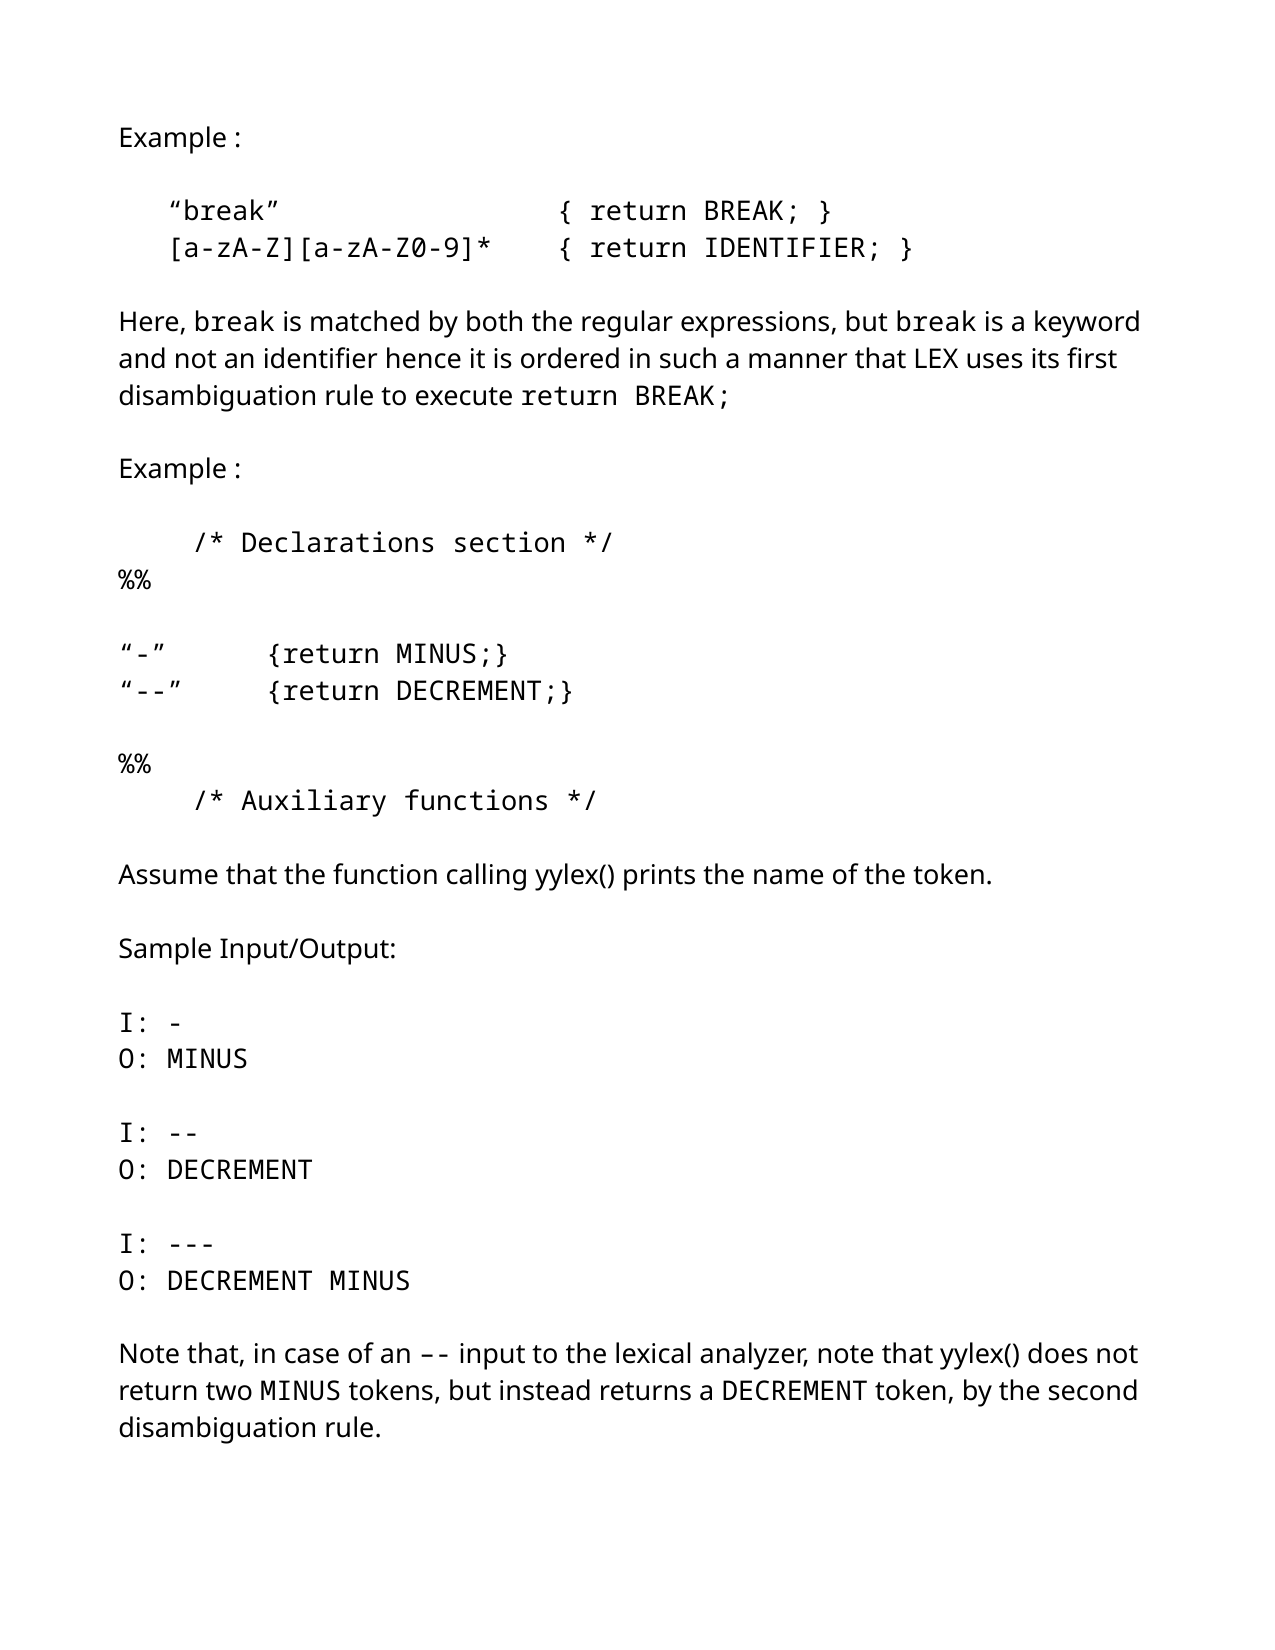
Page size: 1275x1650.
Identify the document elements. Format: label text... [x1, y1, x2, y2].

text [a-zA-Z][a-zA-Z0-9]* { return IDENTIFIER; } [118, 229, 1157, 266]
text O: MINUS [118, 1040, 1157, 1077]
text “--” {return DECREMENT;} [118, 671, 1157, 708]
text “-” {return MINUS;} [118, 634, 1157, 671]
text “break” { return BREAK; } [118, 192, 1157, 229]
text Assume that the function calling yylex() prints the name of the token. [118, 856, 1157, 892]
text I: -- [118, 1114, 1157, 1151]
text Here, break is matched by both the regular expressions, but break is a keyword and not an identifier hence it is ordered in such a manner that LEX uses its first disambiguation rule to execute return BREAK; [118, 302, 1157, 413]
text Example : [118, 118, 1157, 155]
text Sample Input/Output: [118, 929, 1157, 966]
text %% [118, 561, 1157, 597]
text Note that, in case of an –- input to the lexical analyzer, note that yylex() does not return two MINUS tokens, but instead returns a DECREMENT token, by the second disambiguation rule. [118, 1335, 1157, 1446]
text I: --- [118, 1224, 1157, 1261]
text O: DECREMENT [118, 1151, 1157, 1187]
text %% [118, 745, 1157, 782]
text O: DECREMENT MINUS [118, 1261, 1157, 1298]
text Example : [118, 450, 1157, 487]
text /* Auxiliary functions */ [118, 782, 1157, 819]
text /* Declarations section */ [118, 524, 1157, 561]
text I: - [118, 1003, 1157, 1040]
